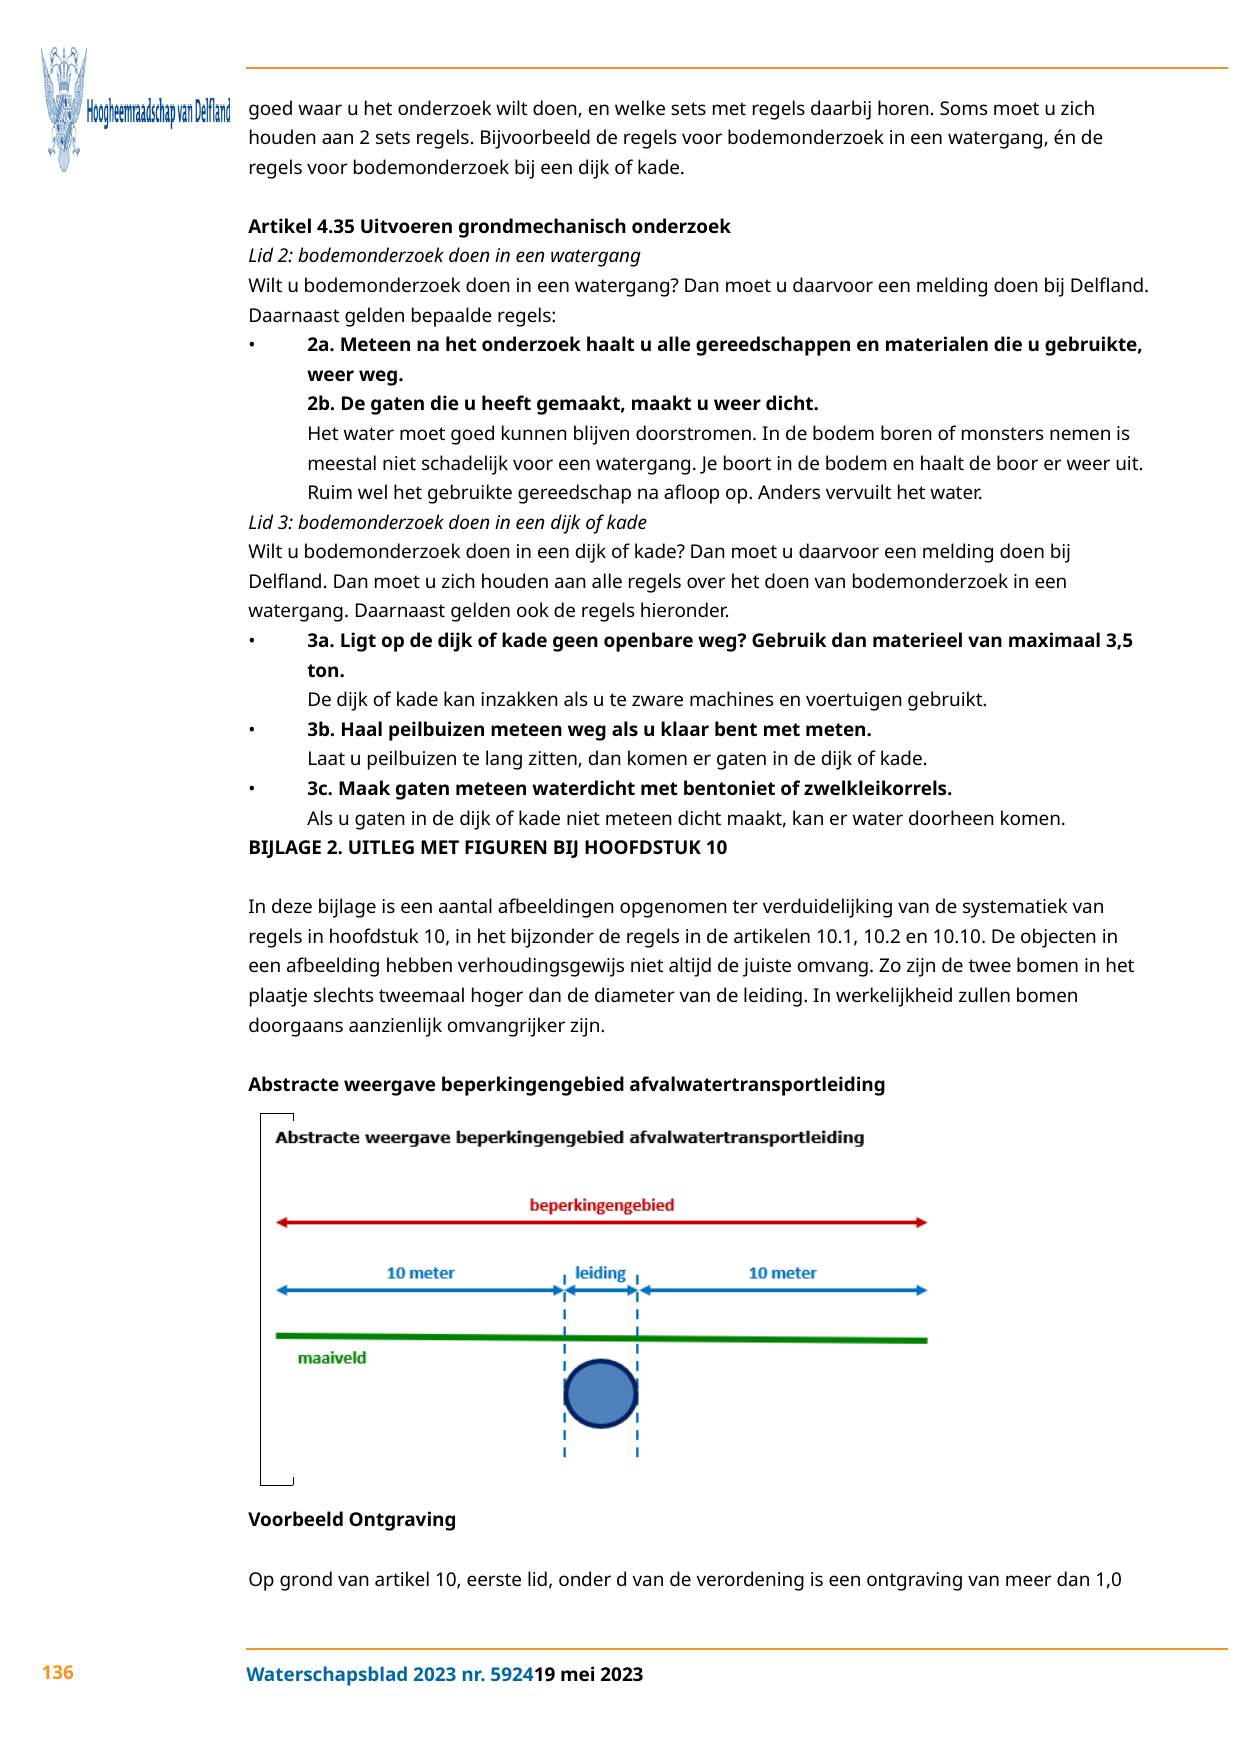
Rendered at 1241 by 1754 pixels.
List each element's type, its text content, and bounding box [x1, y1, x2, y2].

list 2b. De gaten die u heeft gemaakt, maakt u weer dicht. [248, 391, 1152, 416]
list 2a. Meteen na het onderzoek haalt u alle gereedschappen en materialen die u gebruikte, weer weg. [248, 331, 1152, 387]
text Lid 2: bodemonderzoek doen in een watergang [248, 243, 1152, 268]
text In deze bijlage is een aantal afbeeldingen opgenomen ter verduidelijking van de systematiek van regels in hoofdstuk 10, in het bijzonder de regels in de artikelen 10.1, 10.2 en 10.10. De objecten in een afbeelding hebben verhoudingsgewijs niet altijd de juiste omvang. Zo zijn de twee bomen in het plaatje slechts tweemaal hoger dan de diameter van de leiding. In werkelijkheid zullen bomen doorgaans aanzienlijk omvangrijker zijn. [248, 893, 1152, 1038]
text BIJLAGE 2. UITLEG MET FIGUREN BIJ HOOFDSTUK 10 [248, 834, 1152, 860]
text goed waar u het onderzoek wilt doen, en welke sets met regels daarbij horen. Soms moet u zich houden aan 2 sets regels. Bijvoorbeeld de regels voor bodemonderzoek in een watergang, én de regels voor bodemonderzoek bij een dijk of kade. [248, 95, 1152, 180]
text Voorbeeld Ontgraving [248, 1507, 1152, 1532]
list 3b. Haal peilbuizen meteen weg als u klaar bent met meten. [248, 716, 1152, 742]
text Op grond van artikel 10, eerste lid, onder d van de verordening is een ontgraving van meer dan 1,0 [248, 1566, 1152, 1592]
picture [41, 47, 231, 172]
list 3a. Ligt op de dijk of kade geen openbare weg? Gebruik dan materieel van maximaal 3,5 ton. [248, 627, 1152, 683]
list 3c. Maak gaten meteen waterdicht met bentoniet of zwelkleikorrels. [248, 775, 1152, 801]
text Artikel 4.35 Uitvoeren grondmechanisch onderzoek [248, 213, 1152, 239]
text Lid 3: bodemonderzoek doen in een dijk of kade [248, 509, 1152, 535]
text Wilt u bodemonderzoek doen in een watergang? Dan moet u daarvoor een melding doen bij Delfland. Daarnaast gelden bepaalde regels: [248, 272, 1152, 328]
text Abstracte weergave beperkingengebied afvalwatertransportleiding [248, 1071, 1152, 1097]
list Als u gaten in de dijk of kade niet meteen dicht maakt, kan er water doorheen komen. [248, 805, 1152, 831]
text Wilt u bodemonderzoek doen in een dijk of kade? Dan moet u daarvoor een melding doen bij Delfland. Dan moet u zich houden aan alle regels over het doen van bodemonderzoek in een watergang. Daarnaast gelden ook de regels hieronder. [248, 538, 1152, 623]
list Het water moet goed kunnen blijven doorstromen. In de bodem boren of monsters nemen is meestal niet schadelijk voor een watergang. Je boort in de bodem en haalt de boor er weer uit. Ruim wel het gebruikte gereedschap na afloop op. Anders vervuilt het water. [248, 420, 1152, 505]
list De dijk of kade kan inzakken als u te zware machines en voertuigen gebruikt. [248, 686, 1152, 712]
list Laat u peilbuizen te lang zitten, dan komen er gaten in de dijk of kade. [248, 746, 1152, 771]
picture [268, 1121, 948, 1477]
